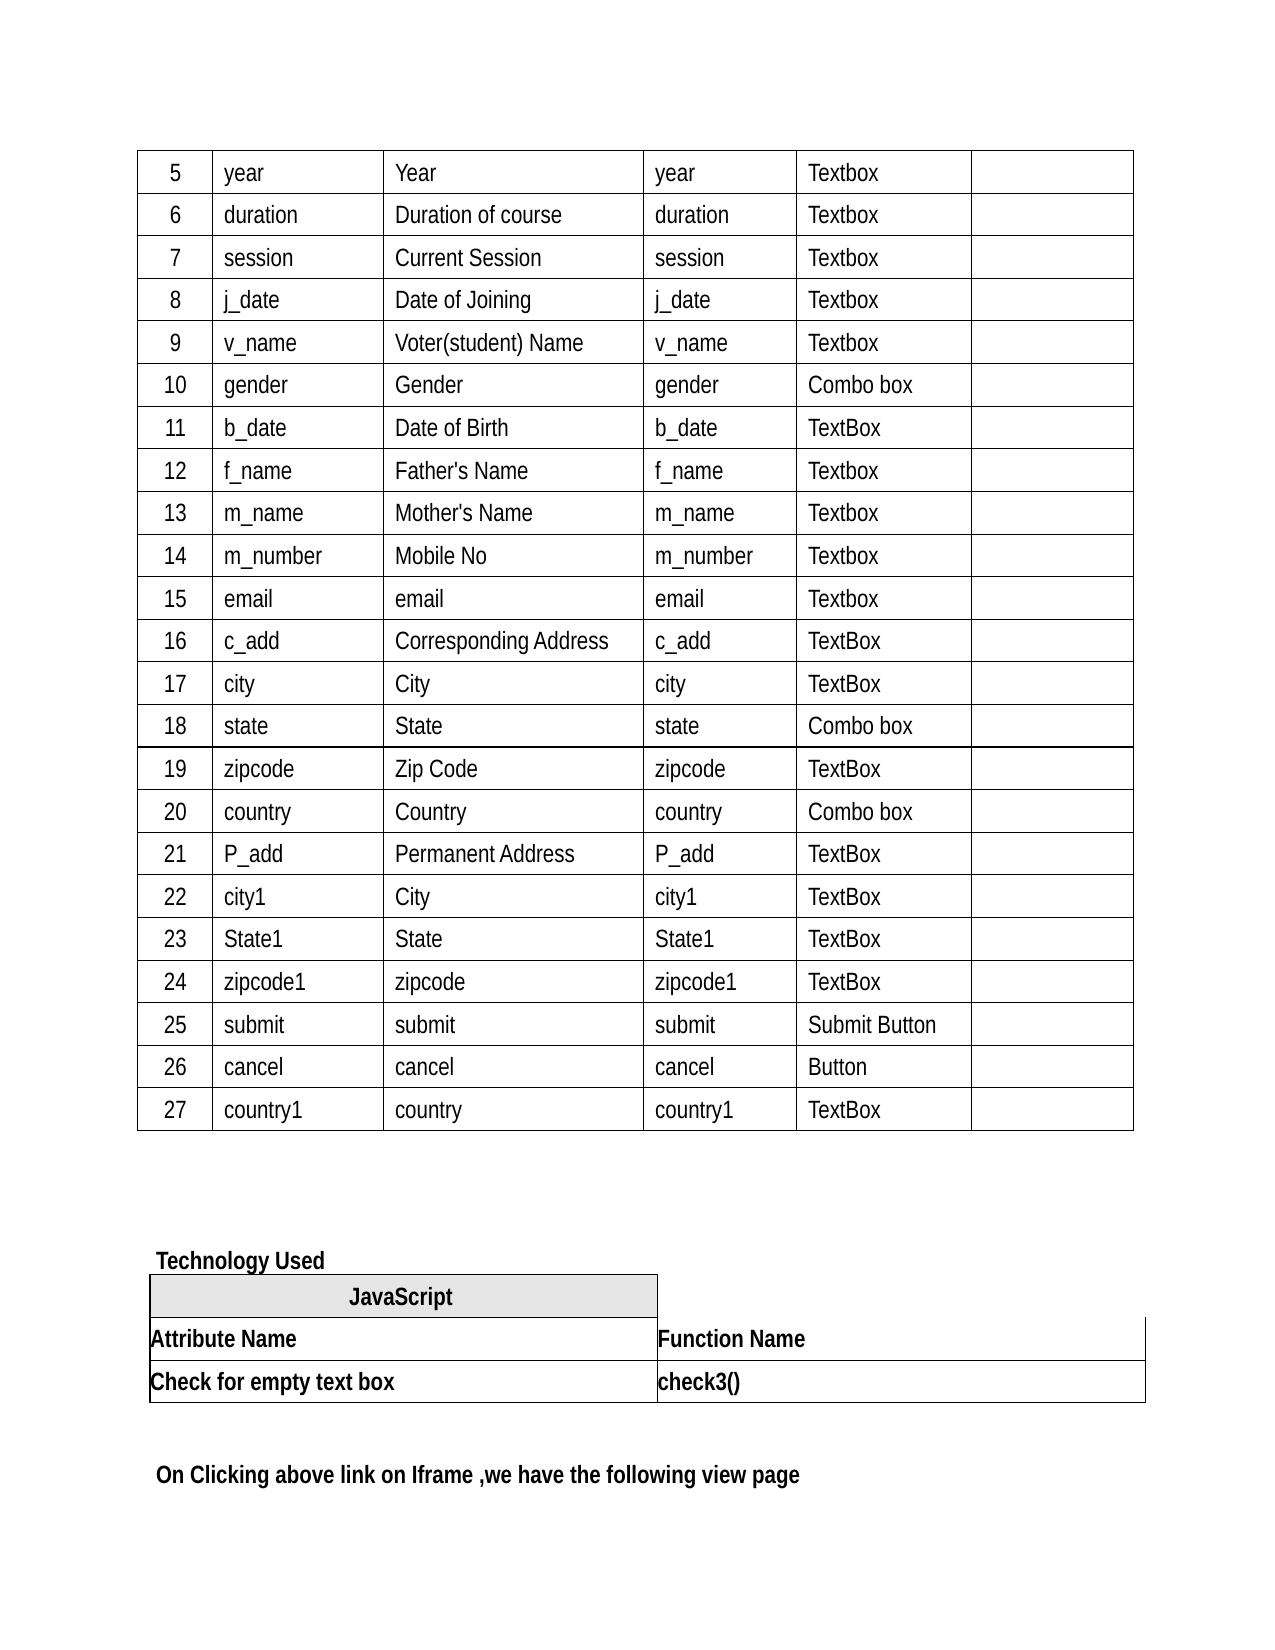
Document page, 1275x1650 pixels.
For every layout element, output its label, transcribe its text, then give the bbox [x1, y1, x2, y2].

table_cell [972, 620, 1133, 661]
table_cell country [644, 790, 796, 832]
table_cell Textbox [797, 535, 971, 576]
table_cell gender [213, 364, 383, 406]
table_cell session [644, 236, 796, 278]
table_cell Country [384, 790, 643, 832]
table_cell 12 [138, 449, 212, 491]
table_cell Gender [384, 364, 643, 406]
table_cell submit [213, 1003, 383, 1045]
table_cell [972, 961, 1133, 1002]
table_cell city [213, 662, 383, 704]
table_cell email [384, 577, 643, 619]
table_cell cancel [384, 1046, 643, 1087]
table_cell country [384, 1088, 643, 1130]
table_cell 7 [138, 236, 212, 278]
table_cell 22 [138, 875, 212, 917]
table_cell duration [213, 194, 383, 235]
table_cell gender [644, 364, 796, 406]
table_cell Textbox [797, 236, 971, 278]
table_cell Check for empty text box [151, 1361, 657, 1402]
table_cell TextBox [797, 620, 971, 661]
table_cell [972, 705, 1133, 746]
table_cell Textbox [797, 321, 971, 363]
table_cell Textbox [797, 577, 971, 619]
table_cell Duration of course [384, 194, 643, 235]
table_cell b_date [644, 407, 796, 448]
table_cell m_number [644, 535, 796, 576]
table_cell city [644, 662, 796, 704]
text Technology Used [150, 1246, 1125, 1274]
table_cell b_date [213, 407, 383, 448]
table_cell 5 [138, 151, 212, 193]
table_cell [972, 833, 1133, 874]
table_cell Textbox [797, 194, 971, 235]
table_cell Combo box [797, 364, 971, 406]
table_cell [972, 918, 1133, 959]
table_cell f_name [644, 449, 796, 491]
table_cell email [213, 577, 383, 619]
table_cell cancel [213, 1046, 383, 1087]
table_cell Textbox [797, 492, 971, 533]
table_cell country1 [644, 1088, 796, 1130]
table_cell Date of Birth [384, 407, 643, 448]
table_cell m_name [213, 492, 383, 533]
table_cell [972, 1003, 1133, 1045]
table_cell [972, 1046, 1133, 1087]
table_cell zipcode [213, 748, 383, 789]
table_cell [972, 662, 1133, 704]
table_cell [972, 449, 1133, 491]
table_cell cancel [644, 1046, 796, 1087]
table_cell P_add [213, 833, 383, 874]
table_cell 10 [138, 364, 212, 406]
table_cell 21 [138, 833, 212, 874]
table_cell TextBox [797, 875, 971, 917]
table_cell 17 [138, 662, 212, 704]
table_cell c_add [213, 620, 383, 661]
table_cell [972, 1088, 1133, 1130]
table_cell 6 [138, 194, 212, 235]
table_cell j_date [213, 279, 383, 320]
table_cell Father's Name [384, 449, 643, 491]
table_cell zipcode1 [644, 961, 796, 1002]
table_cell j_date [644, 279, 796, 320]
table_cell 8 [138, 279, 212, 320]
table_cell Combo box [797, 705, 971, 746]
table_cell 13 [138, 492, 212, 533]
table_cell check3() [658, 1361, 1145, 1402]
table_cell v_name [644, 321, 796, 363]
table_cell Date of Joining [384, 279, 643, 320]
table_cell session [213, 236, 383, 278]
table_cell [972, 875, 1133, 917]
table_cell Function Name [658, 1317, 1145, 1359]
table_cell State [384, 705, 643, 746]
table_cell Zip Code [384, 748, 643, 789]
table_cell Button [797, 1046, 971, 1087]
table_cell 20 [138, 790, 212, 832]
table_cell 15 [138, 577, 212, 619]
table_cell 14 [138, 535, 212, 576]
table_cell TextBox [797, 748, 971, 789]
table_cell Corresponding Address [384, 620, 643, 661]
table_cell year [644, 151, 796, 193]
table_cell City [384, 662, 643, 704]
table_cell 16 [138, 620, 212, 661]
table_cell year [213, 151, 383, 193]
table_cell state [644, 705, 796, 746]
table_cell duration [644, 194, 796, 235]
table_cell City [384, 875, 643, 917]
table_cell State [384, 918, 643, 959]
table_cell country [213, 790, 383, 832]
table_cell [972, 790, 1133, 832]
table_cell Mother's Name [384, 492, 643, 533]
table_cell f_name [213, 449, 383, 491]
table_cell [972, 279, 1133, 320]
table_cell state [213, 705, 383, 746]
table_cell 18 [138, 705, 212, 746]
table_cell TextBox [797, 961, 971, 1002]
table_cell 25 [138, 1003, 212, 1045]
table_cell [972, 364, 1133, 406]
table_cell m_number [213, 535, 383, 576]
table_cell [972, 236, 1133, 278]
table_cell TextBox [797, 833, 971, 874]
table_cell TextBox [797, 918, 971, 959]
table_cell 24 [138, 961, 212, 1002]
table_cell Permanent Address [384, 833, 643, 874]
text On Clicking above link on Iframe ,we have the following view page [150, 1461, 1125, 1489]
table_cell Voter(student) Name [384, 321, 643, 363]
table_cell Current Session [384, 236, 643, 278]
table_cell 23 [138, 918, 212, 959]
table_cell State1 [644, 918, 796, 959]
table_cell 9 [138, 321, 212, 363]
table_cell 27 [138, 1088, 212, 1130]
table_cell [972, 194, 1133, 235]
table_cell TextBox [797, 1088, 971, 1130]
table_cell State1 [213, 918, 383, 959]
table_cell TextBox [797, 662, 971, 704]
table_cell [972, 748, 1133, 789]
table_cell m_name [644, 492, 796, 533]
table_cell [972, 535, 1133, 576]
table_cell email [644, 577, 796, 619]
table_header JavaScript [151, 1275, 657, 1317]
table_cell [972, 151, 1133, 193]
table_cell [972, 321, 1133, 363]
table_cell 19 [138, 748, 212, 789]
table_cell TextBox [797, 407, 971, 448]
table_cell [972, 577, 1133, 619]
table_header [658, 1274, 1146, 1317]
table_cell Textbox [797, 449, 971, 491]
table_cell submit [384, 1003, 643, 1045]
table_cell country1 [213, 1088, 383, 1130]
table_cell Submit Button [797, 1003, 971, 1045]
table_cell Mobile No [384, 535, 643, 576]
table_cell Combo box [797, 790, 971, 832]
table_cell v_name [213, 321, 383, 363]
table_cell city1 [213, 875, 383, 917]
table_cell 11 [138, 407, 212, 448]
table_cell zipcode [384, 961, 643, 1002]
table_cell c_add [644, 620, 796, 661]
table_cell zipcode [644, 748, 796, 789]
table_cell P_add [644, 833, 796, 874]
table_cell city1 [644, 875, 796, 917]
table_cell 26 [138, 1046, 212, 1087]
table_cell [972, 492, 1133, 533]
table_cell zipcode1 [213, 961, 383, 1002]
table_cell Year [384, 151, 643, 193]
table_cell Attribute Name [151, 1318, 657, 1359]
table_cell Textbox [797, 279, 971, 320]
table_cell Textbox [797, 151, 971, 193]
table_cell [972, 407, 1133, 448]
table_cell submit [644, 1003, 796, 1045]
